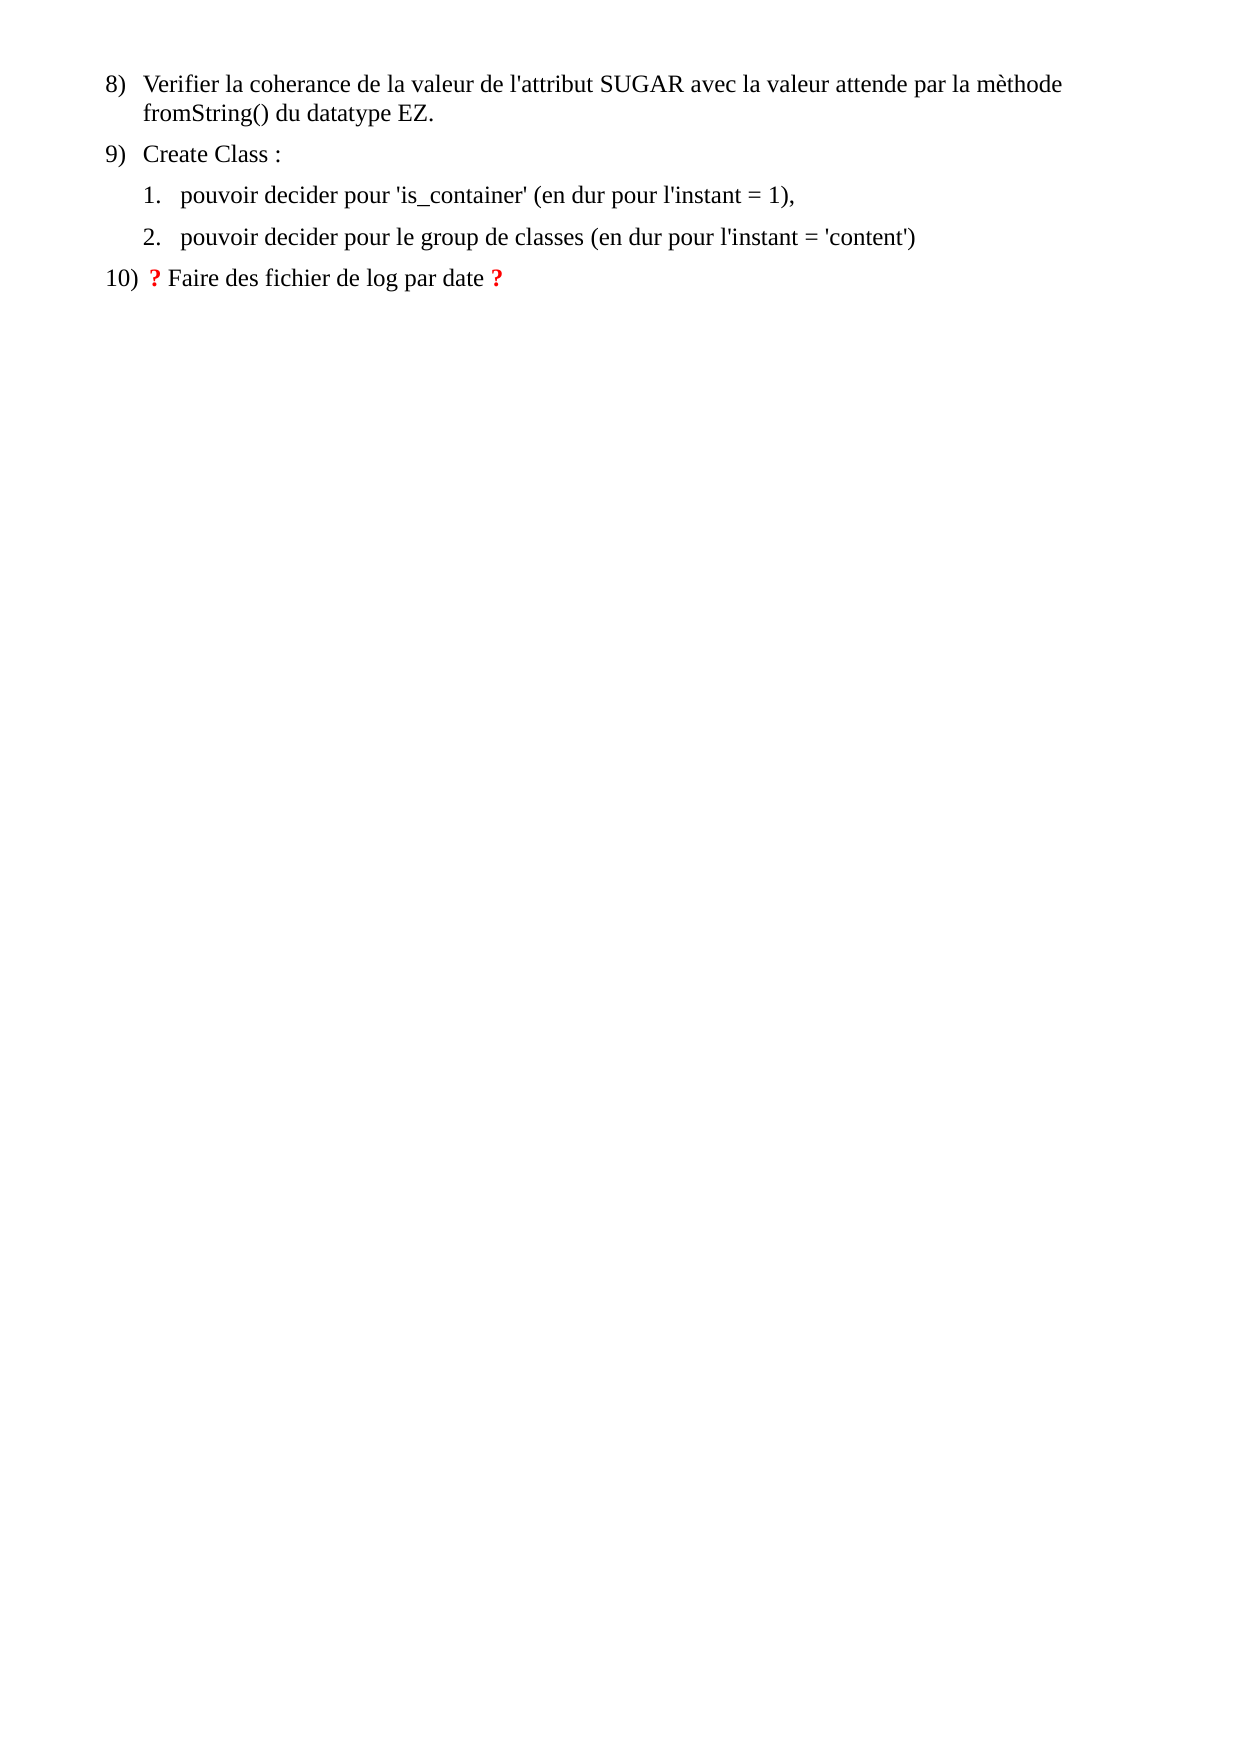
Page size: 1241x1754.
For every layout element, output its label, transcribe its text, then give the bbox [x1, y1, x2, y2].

list pouvoir decider pour le group de classes (en dur pour l'instant = 'content') [143, 222, 1164, 250]
list pouvoir decider pour 'is_container' (en dur pour l'instant = 1), [143, 180, 1164, 209]
list Create Class : [105, 139, 1164, 168]
list Verifier la coherance de la valeur de l'attribut SUGAR avec la valeur attende par la mèthode fromString() du datatype EZ. [105, 69, 1164, 127]
list ? Faire des fichier de log par date ? [105, 263, 1164, 292]
